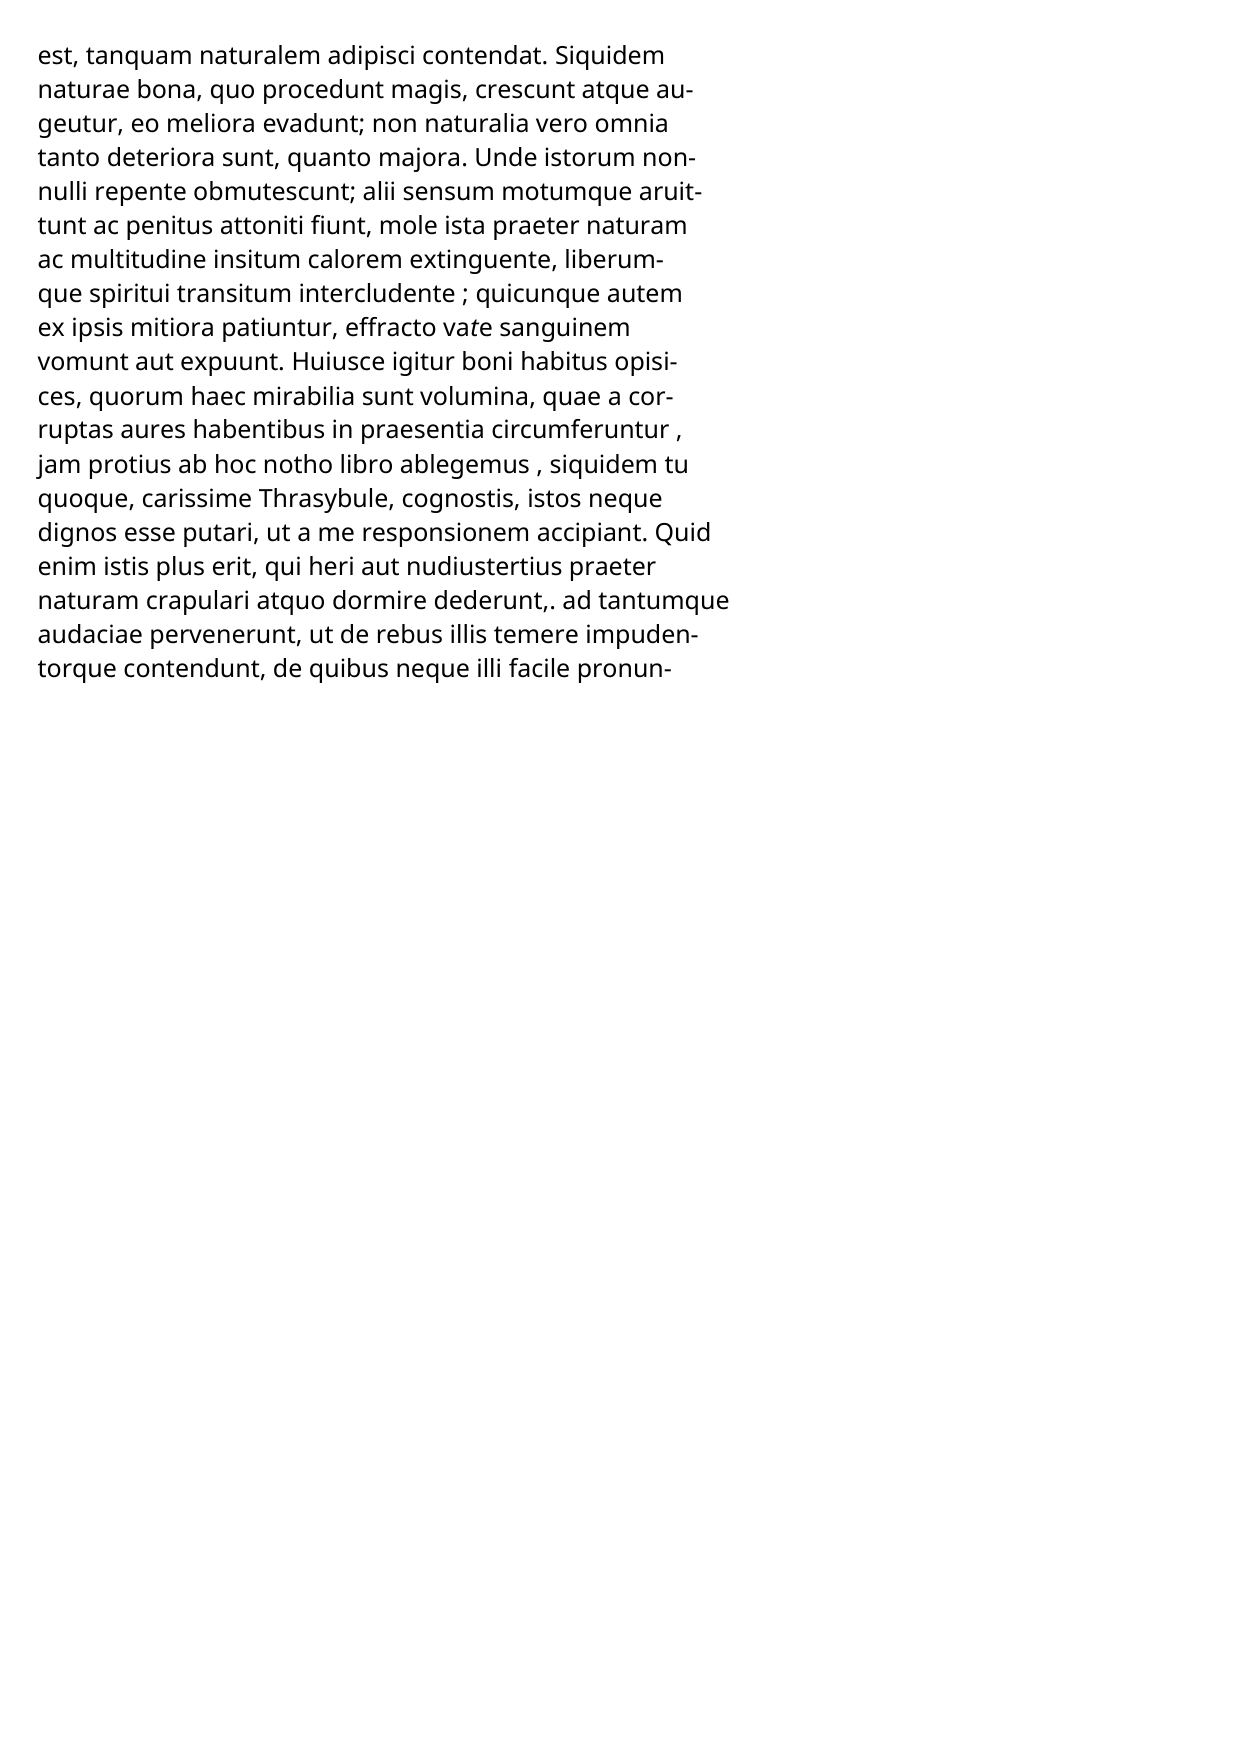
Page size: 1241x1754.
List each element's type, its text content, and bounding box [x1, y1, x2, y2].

text est, tanquam naturalem adipisci contendat. Siquidem naturae bona, quo procedunt magis, crescunt atque au- geutur, eo meliora evadunt; non naturalia vero omnia tanto deteriora sunt, quanto majora. Unde istorum non- nulli repente obmutescunt; alii sensum motumque aruit- tunt ac penitus attoniti fiunt, mole ista praeter naturam ac multitudine insitum calorem extinguente, liberum- que spiritui transitum intercludente ; quicunque autem ex ipsis mitiora patiuntur, effracto vate sanguinem vomunt aut expuunt. Huiusce igitur boni habitus opisi- ces, quorum haec mirabilia sunt volumina, quae a cor- ruptas aures habentibus in praesentia circumferuntur , jam protius ab hoc notho libro ablegemus , siquidem tu quoque, carissime Thrasybule, cognostis, istos neque dignos esse putari, ut a me responsionem accipiant. Quid enim istis plus erit, qui heri aut nudiustertius praeter naturam crapulari atquo dormire dederunt,. ad tantumque audaciae pervenerunt, ut de rebus illis temere impuden- torque contendunt, de quibus neque illi facile pronun- [37, 37, 1203, 685]
